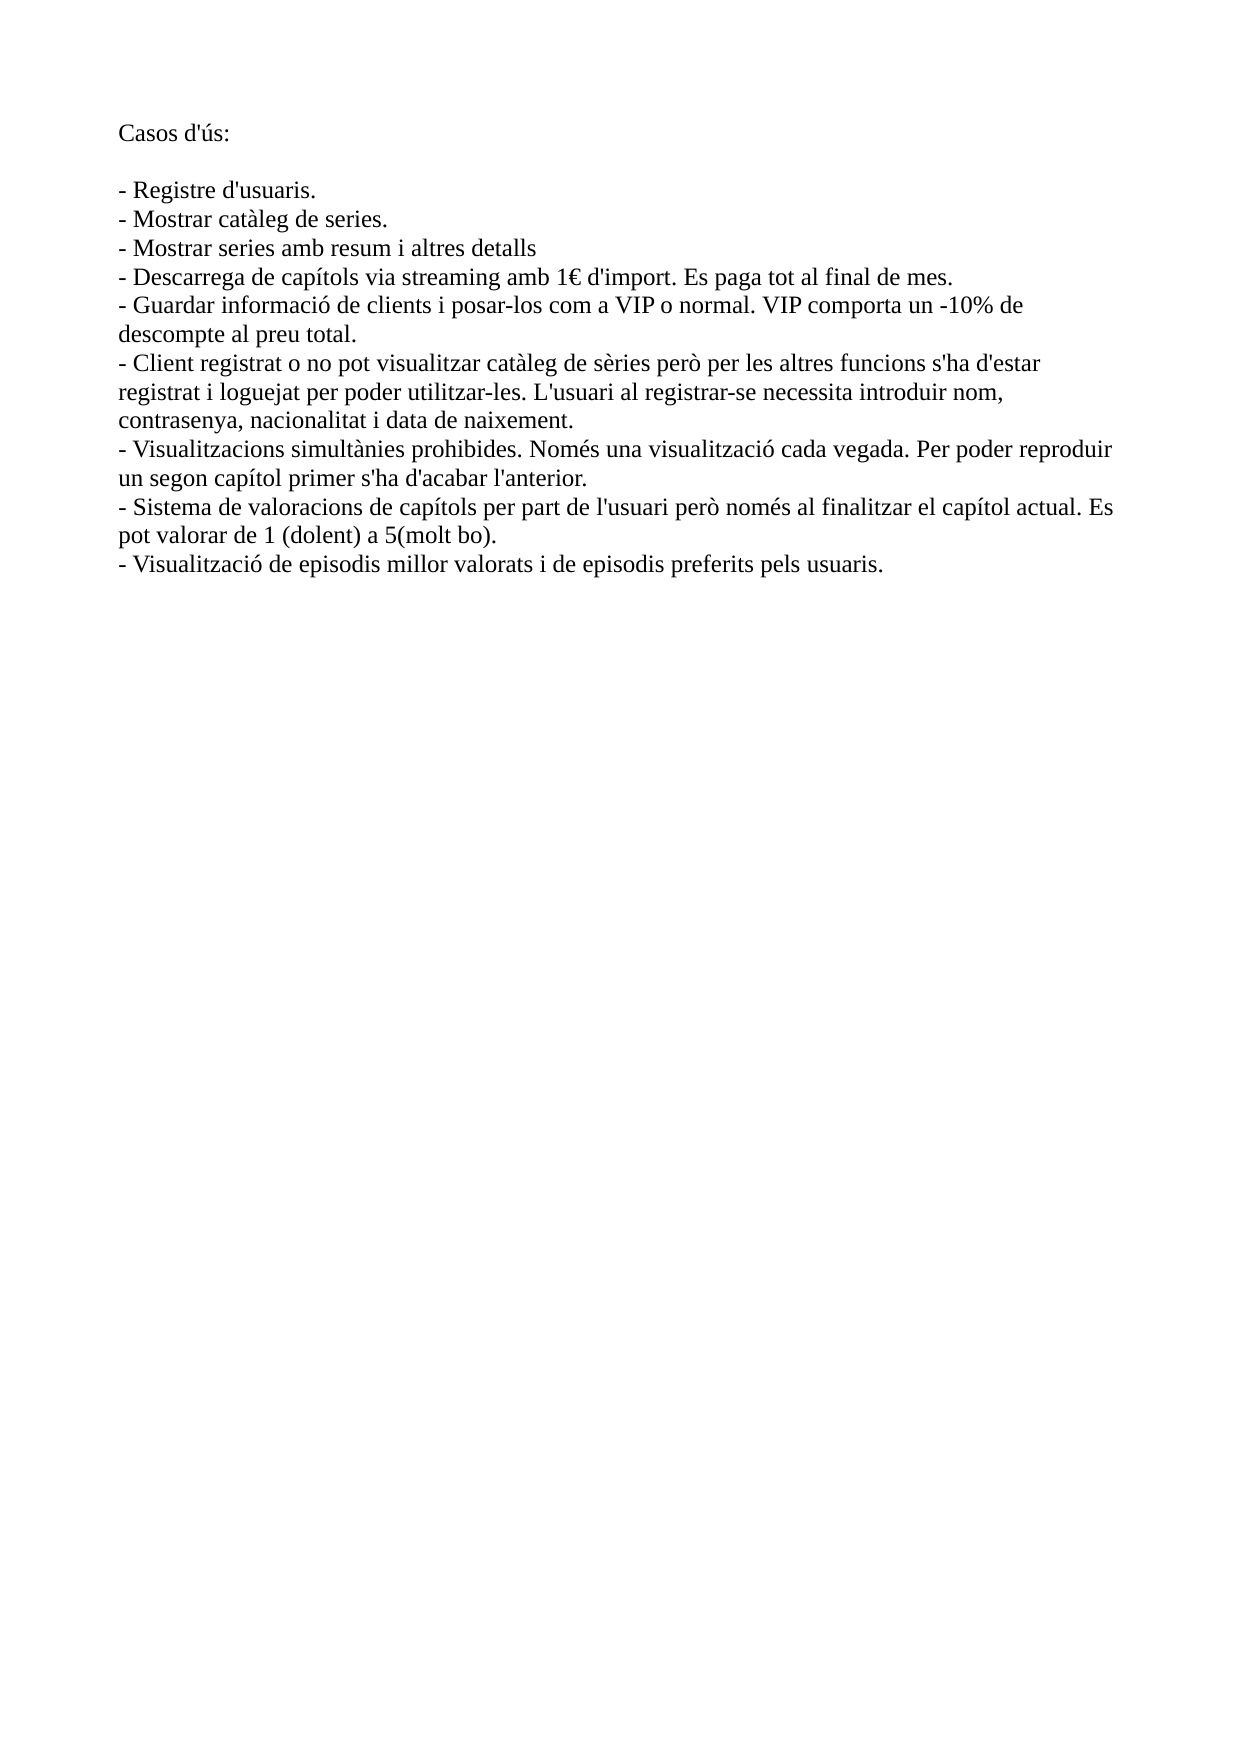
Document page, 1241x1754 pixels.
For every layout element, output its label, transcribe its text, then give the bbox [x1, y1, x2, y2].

text - Descarrega de capítols via streaming amb 1€ d'import. Es paga tot al final de mes. [118, 262, 1122, 291]
text - Client registrat o no pot visualitzar catàleg de sèries però per les altres funcions s'ha d'estar registrat i loguejat per poder utilitzar-les. L'usuari al registrar-se necessita introduir nom, contrasenya, nacionalitat i data de naixement. [118, 348, 1122, 434]
text - Visualització de episodis millor valorats i de episodis preferits pels usuaris. [118, 549, 1122, 578]
text - Sistema de valoracions de capítols per part de l'usuari però només al finalitzar el capítol actual. Es pot valorar de 1 (dolent) a 5(molt bo). [118, 492, 1122, 549]
text - Mostrar series amb resum i altres detalls [118, 233, 1122, 262]
text - Registre d'usuaris. [118, 176, 1122, 204]
text Casos d'ús: [118, 118, 1122, 147]
text - Visualitzacions simultànies prohibides. Només una visualització cada vegada. Per poder reproduir un segon capítol primer s'ha d'acabar l'anterior. [118, 434, 1122, 492]
text - Mostrar catàleg de series. [118, 204, 1122, 233]
text - Guardar informació de clients i posar-los com a VIP o normal. VIP comporta un -10% de descompte al preu total. [118, 291, 1122, 348]
